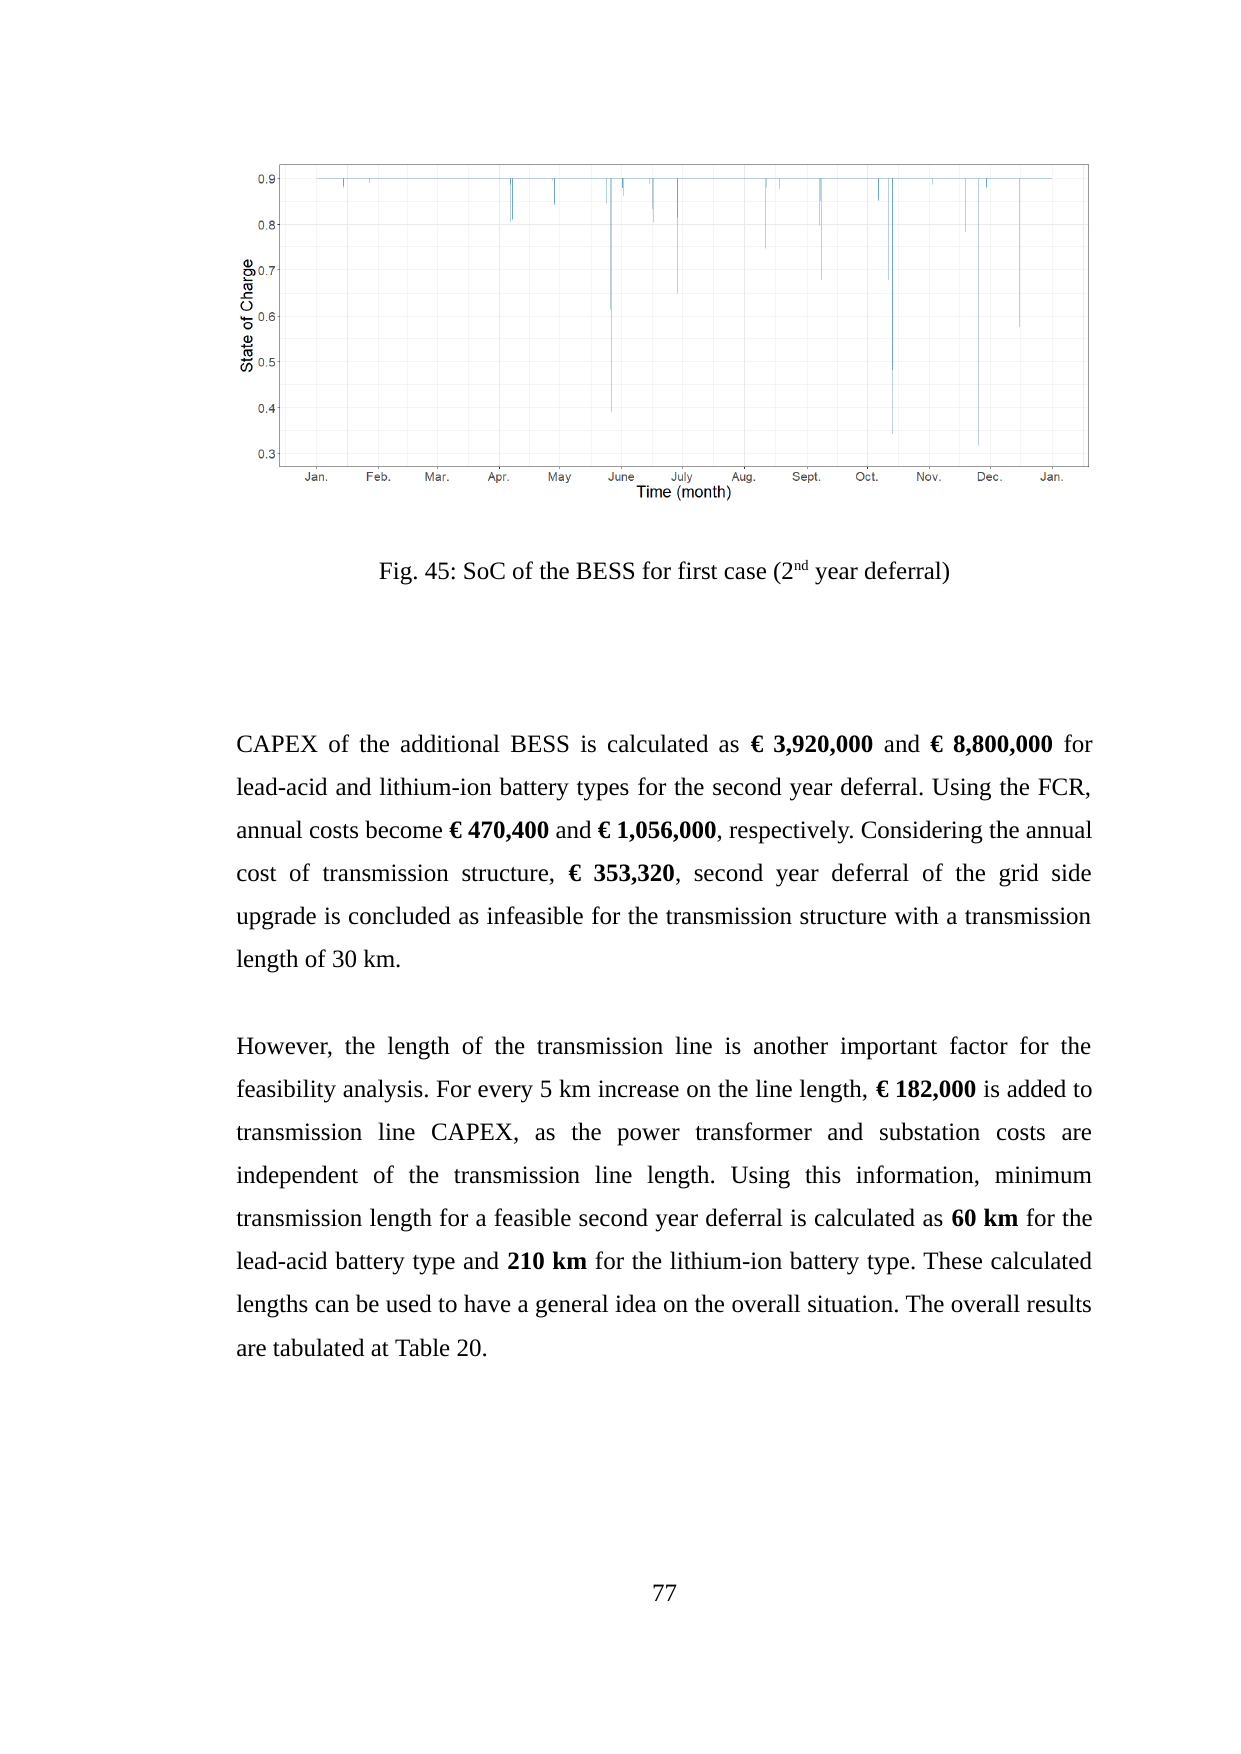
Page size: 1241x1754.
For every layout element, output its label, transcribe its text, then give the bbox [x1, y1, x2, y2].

picture [236, 160, 1093, 503]
text CAPEX of the additional BESS is calculated as € 3,920,000 and € 8,800,000 for lead-acid and lithium-ion battery types for the second year deferral. Using the FCR, annual costs become € 470,400 and € 1,056,000, respectively. Considering the annual cost of transmission structure, € 353,320, second year deferral of the grid side upgrade is concluded as infeasible for the transmission structure with a transmission length of 30 km. [236, 729, 1093, 973]
text Fig. 45: SoC of the BESS for first case (2nd year deferral) [236, 556, 1093, 585]
text However, the length of the transmission line is another important factor for the feasibility analysis. For every 5 km increase on the line length, € 182,000 is added to transmission line CAPEX, as the power transformer and substation costs are independent of the transmission line length. Using this information, minimum transmission length for a feasible second year deferral is calculated as 60 km for the lead-acid battery type and 210 km for the lithium-ion battery type. These calculated lengths can be used to have a general idea on the overall situation. The overall results are tabulated at Table 20. [236, 1031, 1093, 1361]
